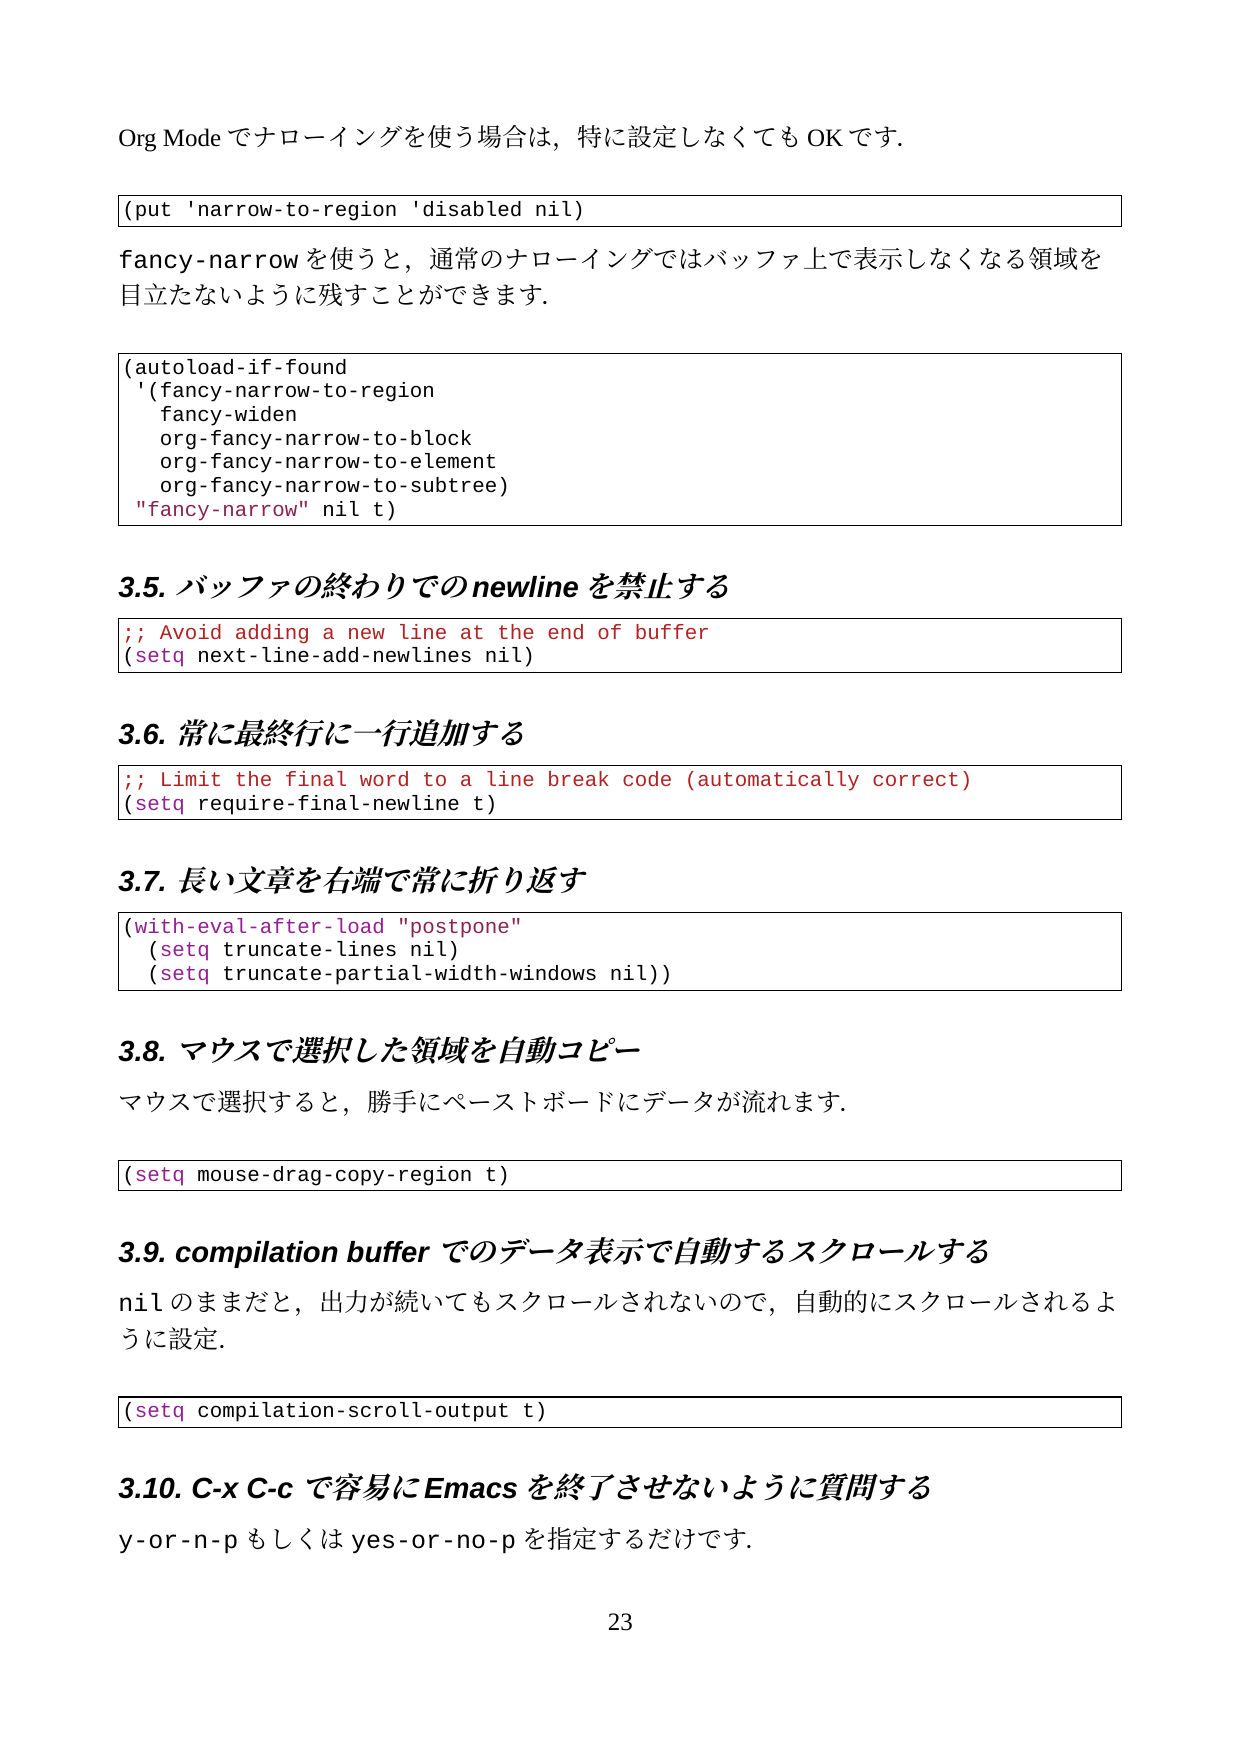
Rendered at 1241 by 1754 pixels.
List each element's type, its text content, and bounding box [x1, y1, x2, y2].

text org-fancy-narrow-to-block [119, 424, 1121, 447]
text org-fancy-narrow-to-subtree) [119, 471, 1121, 494]
text ;; Avoid adding a new line at the end of buffer [119, 619, 1121, 642]
text マウスで選択すると，勝手にペーストボードにデータが流れます． [118, 1082, 1122, 1147]
subtitle 常に最終行に一行追加する [118, 711, 1122, 752]
text (setq require-final-newline t) [119, 788, 1121, 819]
text (setq truncate-partial-width-windows nil)) [119, 959, 1121, 990]
text '(fancy-narrow-to-region [119, 376, 1121, 400]
text nil のままだと，出力が続いてもスクロールされないので，自動的にスクロールされるように設定． [118, 1283, 1122, 1384]
text (setq compilation-scroll-output t) [119, 1398, 1121, 1427]
text fancy-narrow を使うと，通常のナローイングではバッファ上で表示しなくなる領域を目立たないように残すことができます． [118, 239, 1122, 340]
subtitle バッファの終わりでのnewlineを禁止する [118, 563, 1122, 605]
text Org Mode でナローイングを使う場合は，特に設定しなくてもOKです． [118, 118, 1122, 183]
text ;; Limit the final word to a line break code (automatically correct) [119, 766, 1121, 788]
text (setq next-line-add-newlines nil) [119, 642, 1121, 672]
text (with-eval-after-load "postpone" [119, 913, 1121, 936]
subtitle C-x C-c で容易にEmacsを終了させないように質問する [118, 1465, 1122, 1507]
text fancy-widen [119, 400, 1121, 424]
text (autoload-if-found [119, 354, 1121, 376]
subtitle 長い文章を右端で常に折り返す [118, 857, 1122, 899]
text (setq truncate-lines nil) [119, 936, 1121, 959]
subtitle compilation buffer でのデータ表示で自動するスクロールする [118, 1229, 1122, 1271]
text "fancy-narrow" nil t) [119, 494, 1121, 525]
text y-or-n-p もしくは yes-or-no-p を指定するだけです． [118, 1520, 1122, 1556]
text (setq mouse-drag-copy-region t) [119, 1161, 1121, 1190]
subtitle マウスで選択した領域を自動コピー [118, 1028, 1122, 1070]
text (put 'narrow-to-region 'disabled nil) [119, 196, 1121, 226]
text org-fancy-narrow-to-element [119, 447, 1121, 471]
